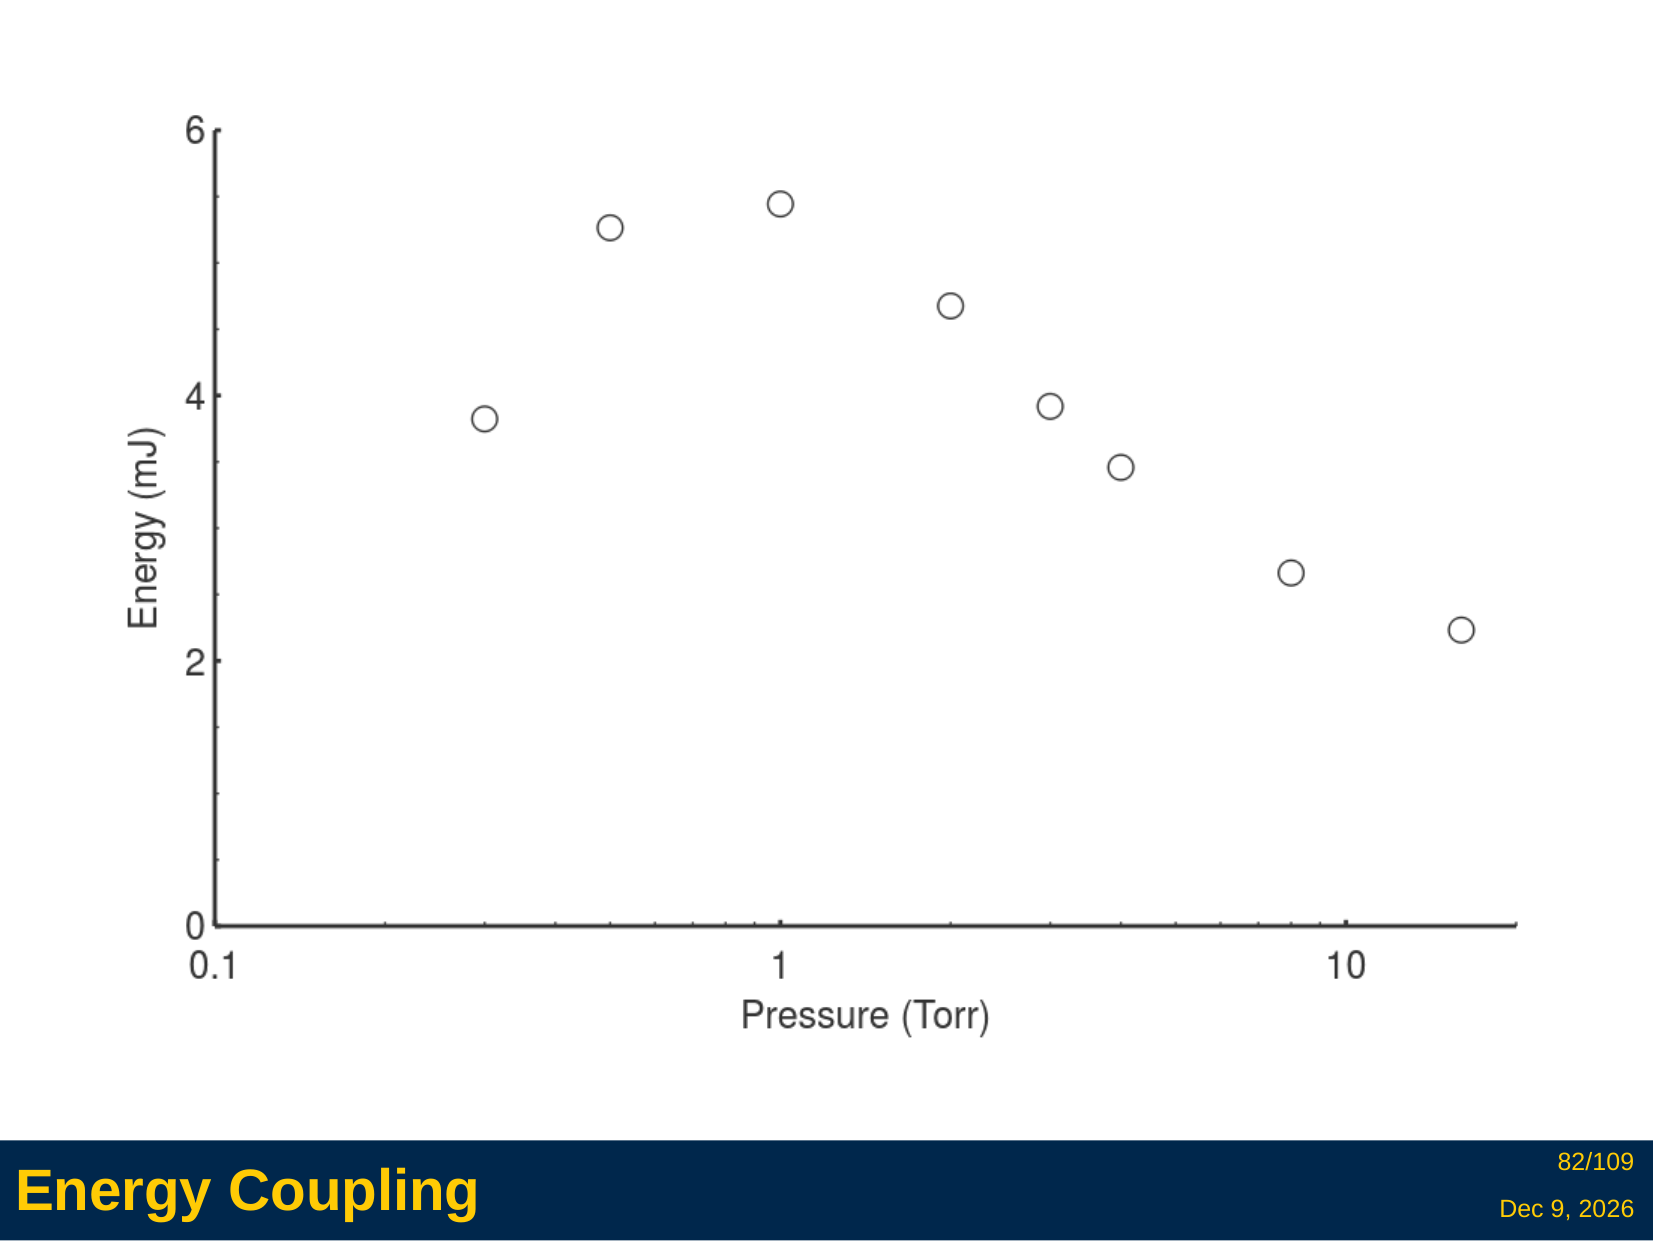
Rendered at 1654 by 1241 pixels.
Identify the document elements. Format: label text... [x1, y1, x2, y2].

title Energy Coupling [14, 1140, 1380, 1241]
picture [65, 93, 1554, 1039]
